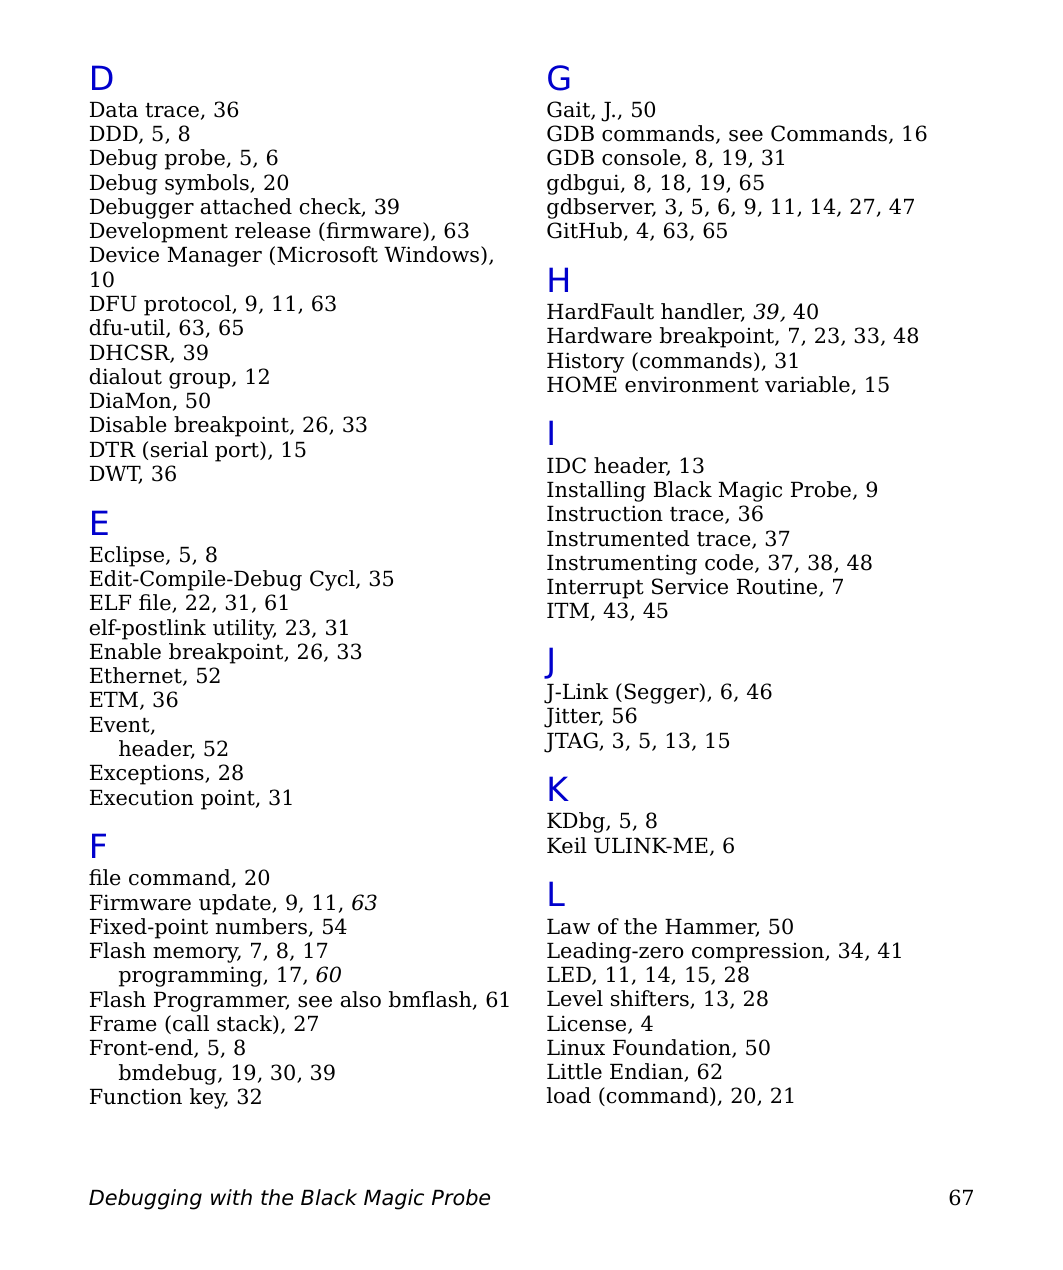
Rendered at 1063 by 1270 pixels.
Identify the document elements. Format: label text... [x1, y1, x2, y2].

text Enable breakpoint, 26, 33 [88, 640, 517, 664]
text Level shifters, 13, 28 [546, 987, 974, 1012]
text Exceptions, 28 [88, 761, 517, 786]
text Ethernet, 52 [88, 664, 517, 688]
text Flash memory, 7, 8, 17 [88, 939, 517, 963]
text dialout group, 12 [88, 365, 517, 389]
text Debugger attached check, 39 [88, 195, 517, 219]
text J-Link (Segger), 6, 46 [546, 680, 974, 704]
text Flash Programmer, see also bmflash, 61 [88, 988, 517, 1012]
text E [88, 504, 517, 543]
text Disable breakpoint, 26, 33 [88, 413, 517, 438]
text Device Manager (Microsoft Windows), 10 [88, 243, 517, 292]
text Keil ULINK-ME, 6 [546, 834, 974, 858]
text Gait, J., 50 [546, 98, 974, 122]
text DFU protocol, 9, 11, 63 [88, 292, 517, 316]
text Execution point, 31 [88, 786, 517, 810]
text KDbg, 5, 8 [546, 809, 974, 834]
text Hardware breakpoint, 7, 23, 33, 48 [546, 324, 974, 349]
text GDB console, 8, 19, 31 [546, 146, 974, 171]
text Fixed-point numbers, 54 [88, 915, 517, 939]
text D [88, 59, 517, 98]
text Jitter, 56 [546, 704, 974, 729]
text Instruction trace, 36 [546, 502, 974, 527]
text DWT, 36 [88, 462, 517, 486]
text G [546, 59, 974, 98]
text L [546, 876, 974, 915]
text ETM, 36 [88, 688, 517, 713]
text DDD, 5, 8 [88, 122, 517, 146]
text gdbserver, 3, 5, 6, 9, 11, 14, 27, 47 [546, 195, 974, 219]
text DHCSR, 39 [88, 341, 517, 365]
text Event, [88, 713, 517, 737]
text Debug symbols, 20 [88, 171, 517, 195]
text Linux Foundation, 50 [546, 1036, 974, 1060]
text Firmware update, 9, 11, 63 [88, 891, 517, 915]
text Edit-Compile-Debug Cycl, 35 [88, 567, 517, 591]
text IDC header, 13 [546, 454, 974, 478]
text J [546, 641, 974, 680]
text History (commands), 31 [546, 349, 974, 373]
text header, 52 [118, 737, 517, 761]
text programming, 17, 60 [118, 963, 517, 988]
text Leading-zero compression, 34, 41 [546, 939, 974, 963]
text Little Endian, 62 [546, 1060, 974, 1084]
text F [88, 827, 517, 866]
text License, 4 [546, 1012, 974, 1036]
text DiaMon, 50 [88, 389, 517, 413]
text Instrumented trace, 37 [546, 527, 974, 551]
text Data trace, 36 [88, 98, 517, 122]
text bmdebug, 19, 30, 39 [118, 1061, 517, 1085]
text GitHub, 4, 63, 65 [546, 219, 974, 243]
text GDB commands, see Commands, 16 [546, 122, 974, 146]
text Law of the Hammer, 50 [546, 915, 974, 939]
text ELF file, 22, 31, 61 [88, 591, 517, 616]
text JTAG, 3, 5, 13, 15 [546, 729, 974, 753]
text Debug probe, 5, 6 [88, 146, 517, 171]
text HOME environment variable, 15 [546, 373, 974, 397]
text Function key, 32 [88, 1085, 517, 1109]
text H [546, 261, 974, 300]
text HardFault handler, 39, 40 [546, 300, 974, 324]
text Development release (firmware), 63 [88, 219, 517, 243]
text Interrupt Service Routine, 7 [546, 575, 974, 599]
text dfu-util, 63, 65 [88, 316, 517, 341]
text file command, 20 [88, 866, 517, 891]
text gdbgui, 8, 18, 19, 65 [546, 171, 974, 195]
text load (command), 20, 21 [546, 1084, 974, 1109]
text DTR (serial port), 15 [88, 438, 517, 462]
text elf-postlink utility, 23, 31 [88, 616, 517, 640]
text Instrumenting code, 37, 38, 48 [546, 551, 974, 575]
text Frame (call stack), 27 [88, 1012, 517, 1036]
text Installing Black Magic Probe, 9 [546, 478, 974, 502]
text K [546, 771, 974, 809]
text LED, 11, 14, 15, 28 [546, 963, 974, 987]
text Front-end, 5, 8 [88, 1036, 517, 1061]
text I [546, 415, 974, 454]
text Eclipse, 5, 8 [88, 543, 517, 567]
text ITM, 43, 45 [546, 599, 974, 624]
